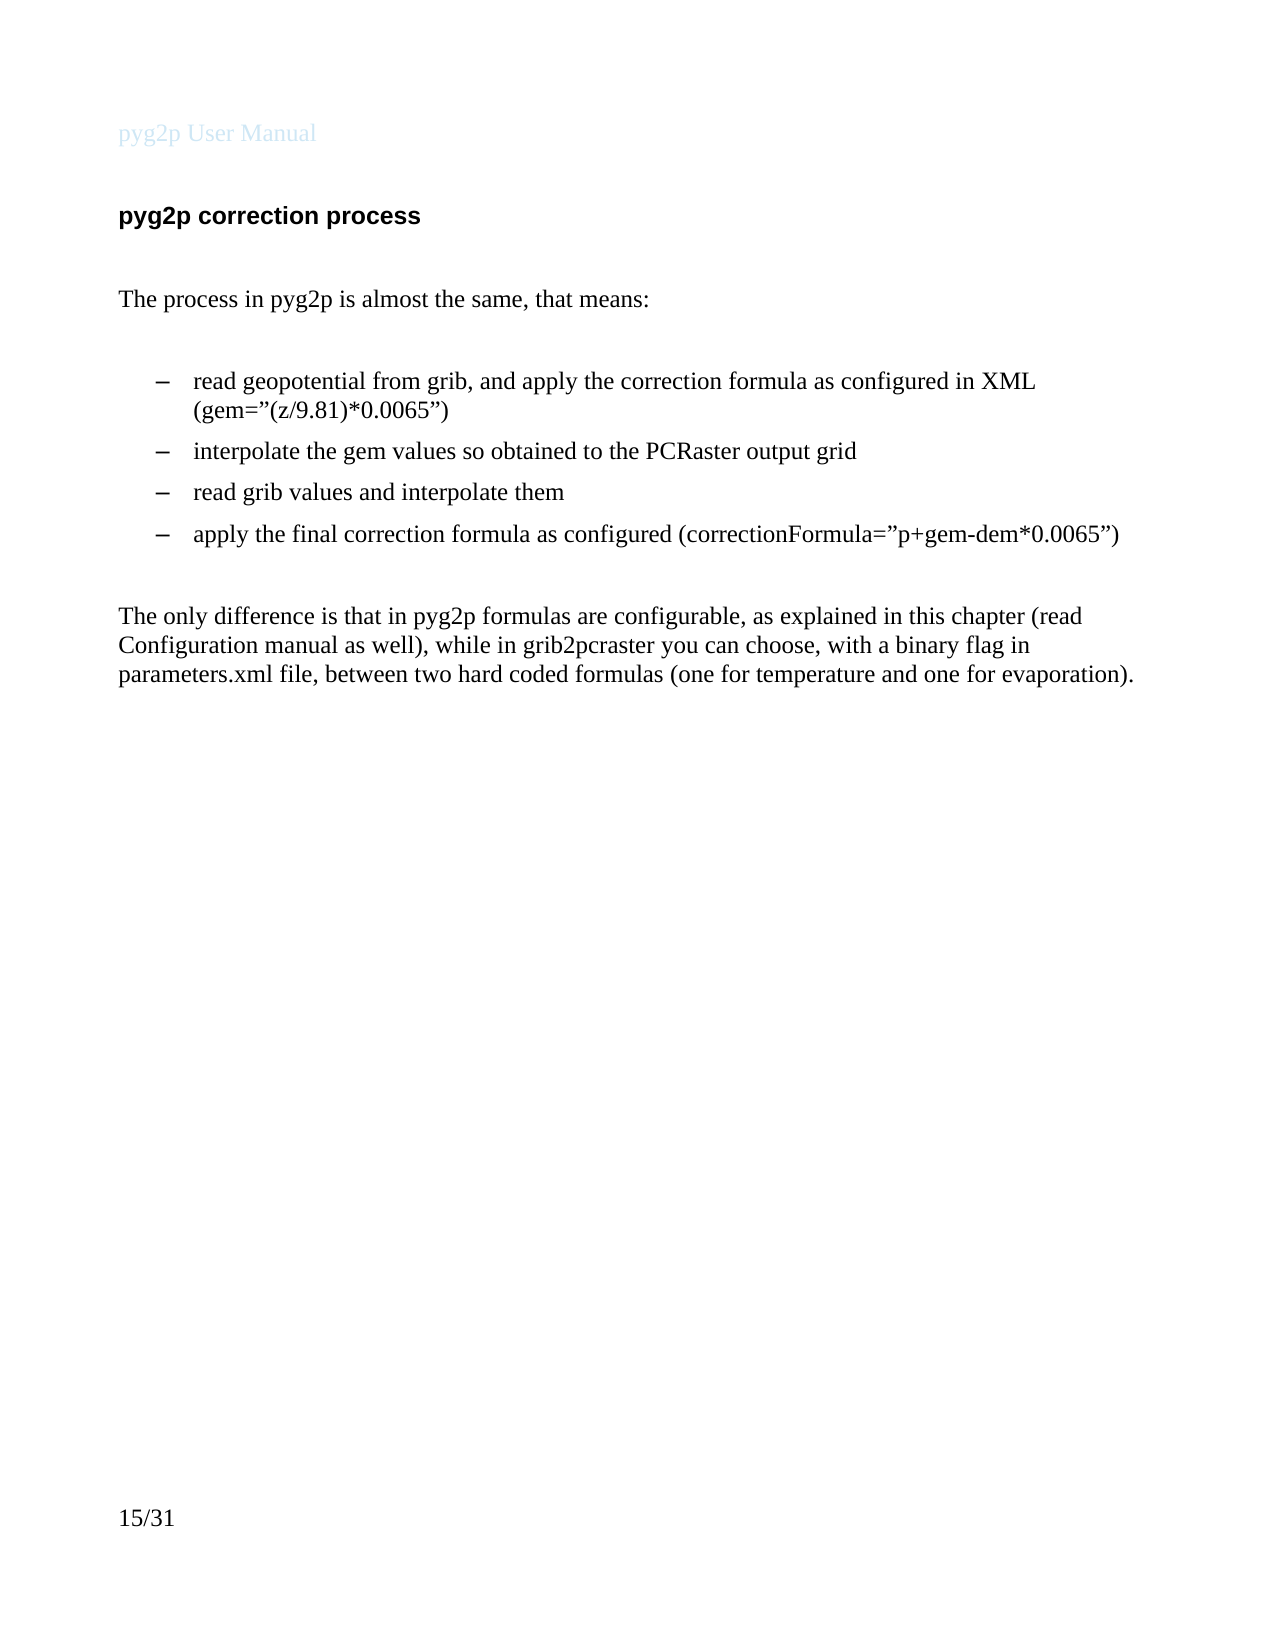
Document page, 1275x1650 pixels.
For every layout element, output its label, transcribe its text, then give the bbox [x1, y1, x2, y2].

list read geopotential from grib, and apply the correction formula as configured in XML (gem=”(z/9.81)*0.0065”) [156, 366, 1157, 424]
list apply the final correction formula as configured (correctionFormula=”p+gem-dem*0.0065”) [156, 519, 1157, 547]
list interpolate the gem values so obtained to the PCRaster output grid [156, 436, 1157, 465]
list read grib values and interpolate them [156, 477, 1157, 506]
text The process in pyg2p is almost the same, that means: [118, 284, 1157, 312]
subtitle pyg2p correction process [118, 201, 1157, 230]
text The only difference is that in pyg2p formulas are configurable, as explained in this chapter (read Configuration manual as well), while in grib2pcraster you can choose, with a binary flag in parameters.xml file, between two hard coded formulas (one for temperature and one for evaporation). [118, 601, 1157, 687]
